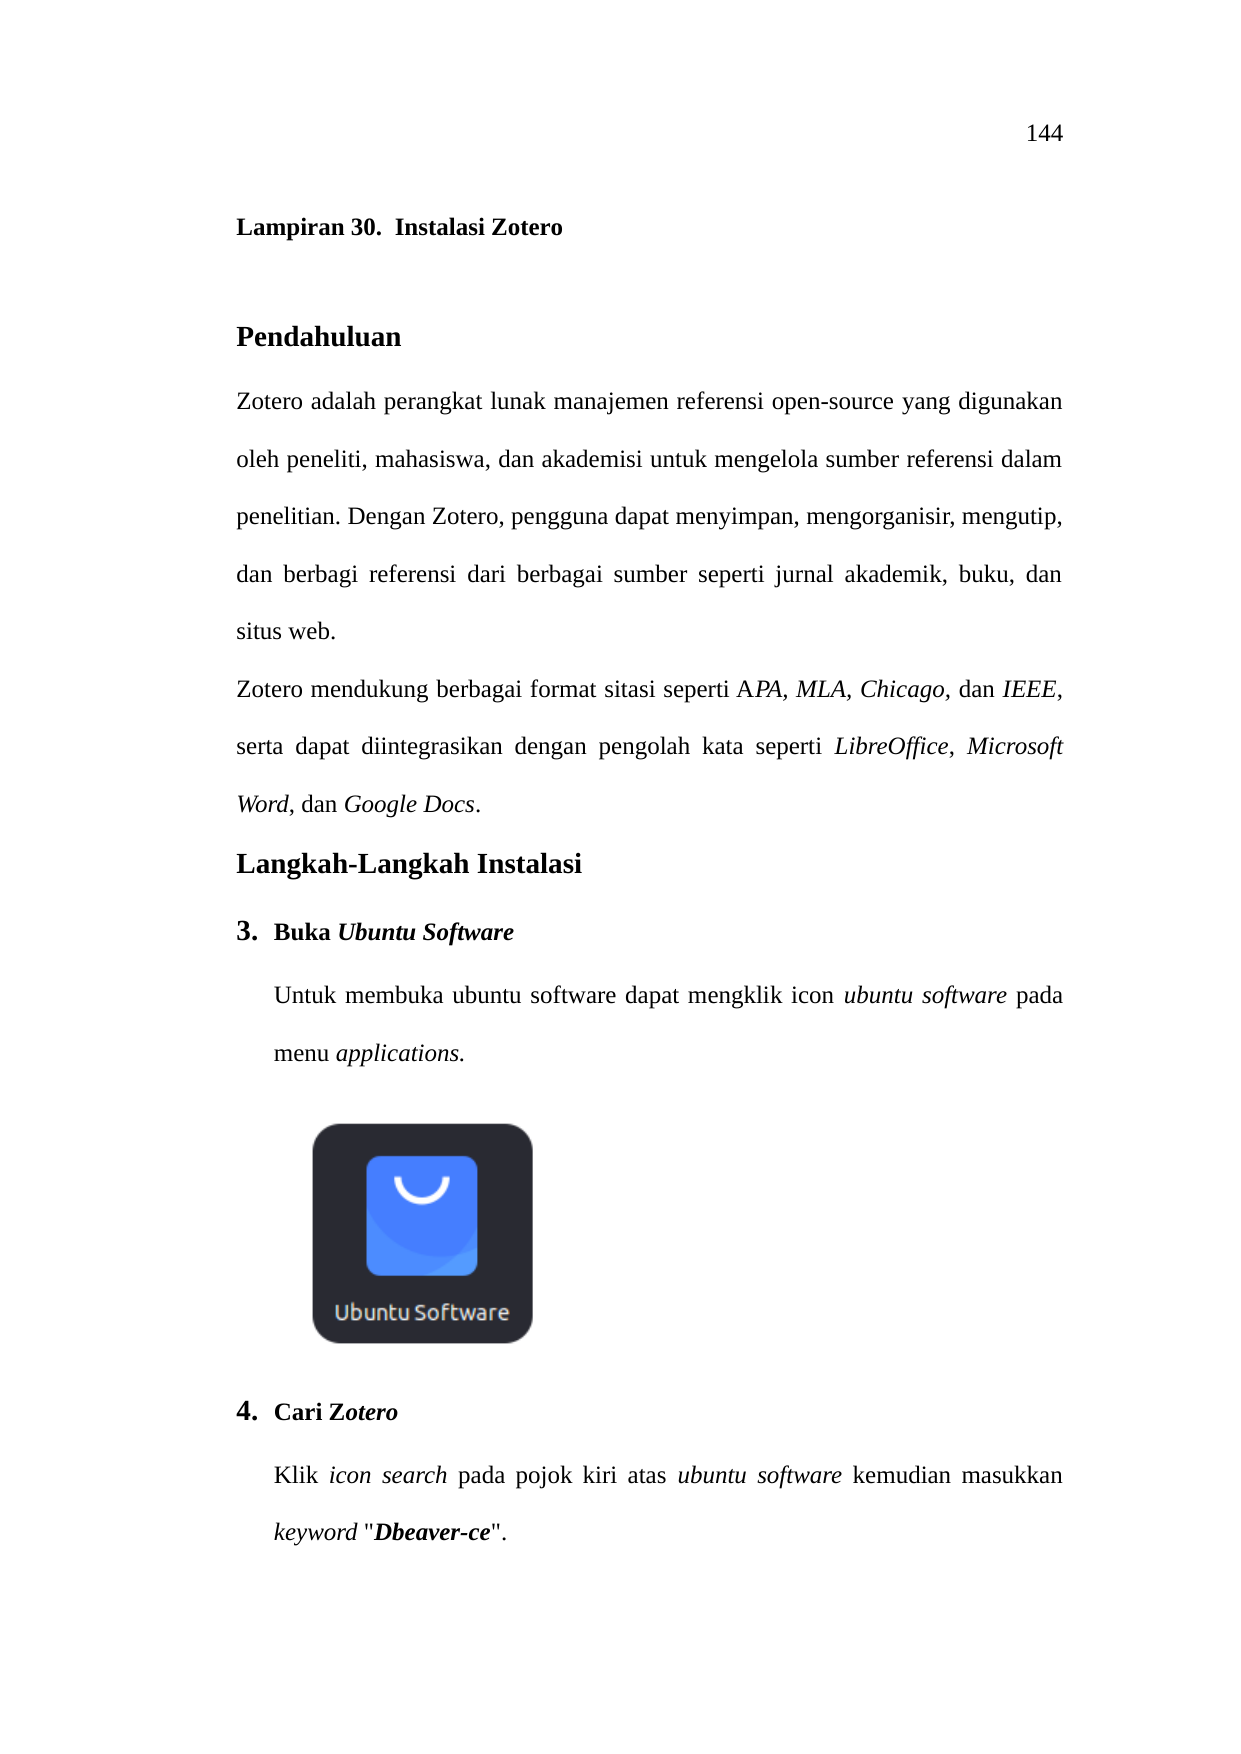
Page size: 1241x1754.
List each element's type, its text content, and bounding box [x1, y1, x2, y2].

list Cari Zotero [236, 1393, 1063, 1426]
list Klik icon search pada pojok kiri atas ubuntu software kemudian masukkan keyword "Dbeaver-ce". [236, 1460, 1063, 1546]
list Untuk membuka ubuntu software dapat mengklik icon ubuntu software pada menu applications. [236, 980, 1063, 1067]
text Langkah-Langkah Instalasi [236, 846, 1063, 880]
subtitle Instalasi Zotero [236, 212, 1063, 241]
picture [276, 1098, 573, 1362]
text Zotero adalah perangkat lunak manajemen referensi open-source yang digunakan oleh peneliti, mahasiswa, dan akademisi untuk mengelola sumber referensi dalam penelitian. Dengan Zotero, pengguna dapat menyimpan, mengorganisir, mengutip, dan berbagi referensi dari berbagai sumber seperti jurnal akademik, buku, dan situs web. [236, 386, 1063, 645]
text Zotero mendukung berbagai format sitasi seperti APA, MLA, Chicago, dan IEEE, serta dapat diintegrasikan dengan pengolah kata seperti LibreOffice, Microsoft Word, dan Google Docs. [236, 674, 1063, 817]
list Buka Ubuntu Software [236, 913, 1063, 947]
text Pendahuluan [236, 319, 1063, 353]
